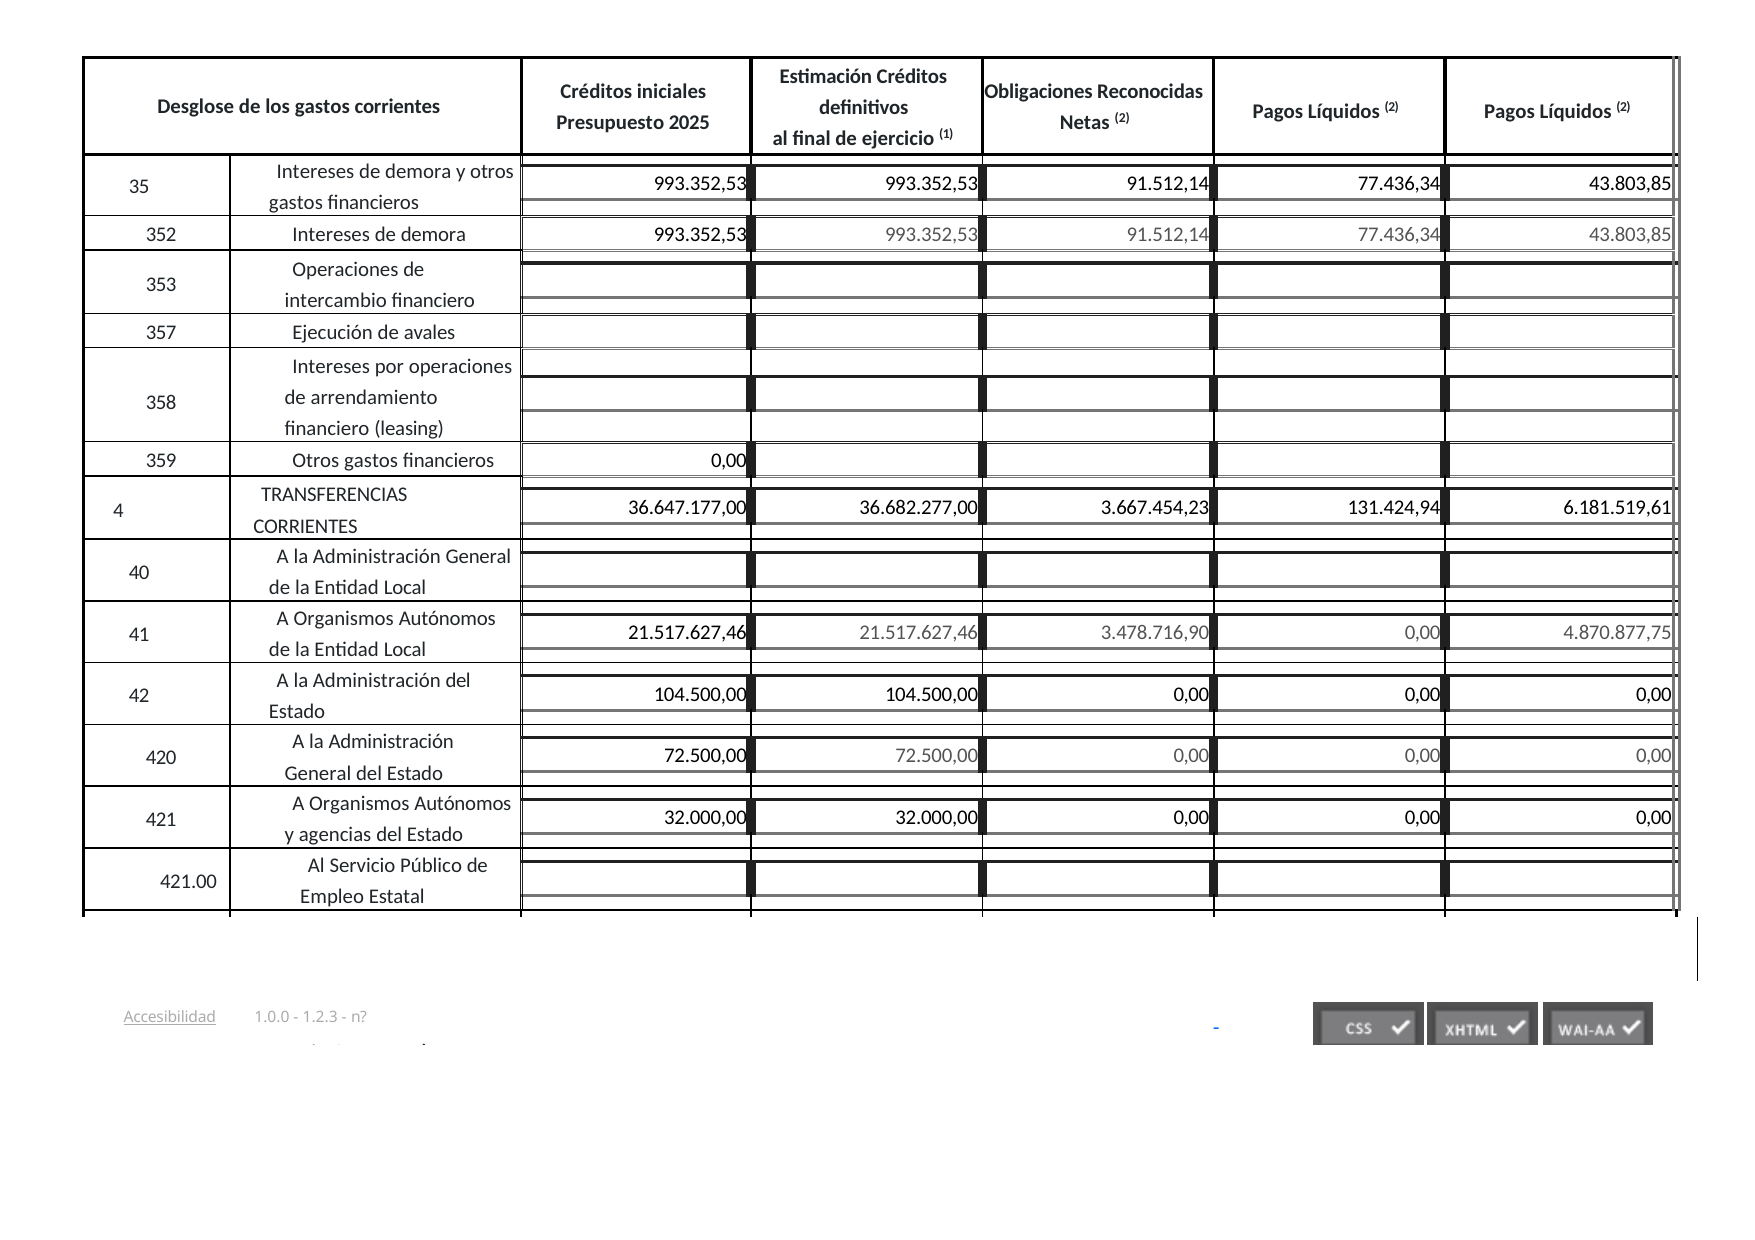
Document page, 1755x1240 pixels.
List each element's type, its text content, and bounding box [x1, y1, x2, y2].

table_cell [752, 478, 982, 487]
table_cell [523, 478, 750, 487]
table_cell Créditos iniciales Presupuesto 2025 [523, 59, 749, 153]
table_cell [756, 316, 978, 347]
table_cell 420 [85, 725, 229, 785]
table_cell [523, 663, 750, 674]
table_cell [756, 863, 978, 894]
table_cell [523, 299, 750, 312]
table_cell [1446, 897, 1672, 909]
table_cell [983, 478, 1213, 487]
table_cell [752, 663, 982, 674]
table_cell A la Administración del Estado [231, 663, 520, 723]
table_cell Operaciones de intercambio financiero [231, 251, 520, 312]
table_cell 3.667.454,23 [987, 490, 1209, 522]
table_cell [523, 787, 750, 798]
table_cell [1446, 712, 1672, 723]
table_cell [756, 444, 978, 475]
table_cell TRANSFERENCIAS CORRIENTES [231, 477, 520, 538]
table_cell 36.682.277,00 [756, 490, 978, 522]
table_cell [983, 412, 1213, 441]
table_cell [1215, 478, 1444, 487]
table_cell [756, 265, 978, 296]
table_cell [752, 849, 982, 859]
table_cell [523, 265, 746, 296]
table_cell 0,00 [987, 739, 1209, 770]
table_cell [752, 835, 982, 847]
table_cell 993.352,53 [756, 167, 978, 198]
table_cell [752, 787, 982, 798]
table_cell [1446, 602, 1672, 612]
table_cell [523, 588, 750, 600]
table_cell [60, 917, 83, 981]
table_cell [983, 650, 1213, 662]
table_cell [1215, 412, 1444, 441]
table_cell [752, 650, 982, 662]
table_cell [983, 525, 1213, 538]
table_cell 43.803,85 [1450, 218, 1672, 249]
table_cell [1218, 444, 1440, 475]
table_cell [752, 156, 982, 164]
table_cell [1450, 444, 1672, 475]
table_cell [1215, 156, 1444, 164]
table_cell [1676, 981, 1697, 1029]
table_cell [1218, 316, 1440, 347]
table_cell Intereses de demora [231, 216, 520, 249]
table_cell [60, 909, 82, 917]
table_cell [1678, 909, 1697, 917]
table_cell 3.478.716,90 [987, 616, 1209, 647]
table_cell [752, 602, 982, 612]
table_cell [751, 917, 982, 981]
table_cell [523, 412, 750, 441]
table_cell [752, 299, 982, 312]
table_cell 4.870.877,75 [1450, 616, 1672, 647]
table_cell 41 [85, 602, 229, 662]
table_cell [987, 378, 1209, 409]
table_cell [987, 554, 1209, 585]
table_cell [751, 981, 982, 1029]
table_cell [1218, 378, 1440, 409]
table_cell [752, 897, 982, 909]
table_cell [1215, 897, 1444, 909]
table_cell 32.000,00 [523, 801, 746, 832]
table_cell [521, 981, 751, 1029]
table_cell [752, 911, 982, 917]
table_cell 77.436,34 [1218, 218, 1440, 249]
table_cell [523, 316, 746, 347]
table_cell [523, 156, 750, 164]
table_cell 6.181.519,61 [1450, 490, 1672, 522]
table_cell 0,00 [987, 677, 1209, 708]
table_cell [1215, 773, 1444, 785]
table_cell [983, 911, 1213, 917]
table_cell [85, 911, 229, 917]
table_cell 358 [85, 348, 229, 441]
table_cell [1450, 265, 1672, 296]
table_cell 77.436,34 [1218, 167, 1440, 198]
table_cell [1446, 156, 1672, 164]
table_cell 42 [85, 663, 229, 723]
table_cell [1446, 478, 1672, 487]
table_cell [983, 540, 1213, 551]
table_cell [1446, 525, 1672, 538]
table_cell [522, 911, 750, 917]
table_cell [987, 265, 1209, 296]
table_cell [1215, 835, 1444, 847]
table_cell [60, 981, 83, 1029]
table_cell [1446, 911, 1675, 917]
table_cell [1215, 911, 1444, 917]
table_cell [1215, 540, 1444, 551]
table_cell [983, 773, 1213, 785]
table_cell 421.00 [85, 849, 229, 909]
table_cell [521, 917, 751, 981]
table_header Desglose de los gastos corrientes [85, 59, 520, 153]
table_cell 40 [85, 540, 229, 600]
table_cell [1450, 378, 1672, 409]
table_cell [752, 712, 982, 723]
table_cell [983, 299, 1213, 312]
table_cell [983, 350, 1213, 375]
table_cell [752, 725, 982, 736]
table_cell [1446, 725, 1672, 736]
table_cell [1215, 650, 1444, 662]
table_cell [230, 917, 521, 981]
table_cell [1450, 554, 1672, 585]
table_cell [84, 917, 230, 981]
table_cell [1446, 835, 1672, 847]
table_cell [982, 981, 1214, 1029]
table_cell [523, 849, 750, 859]
table_cell 352 [85, 216, 229, 249]
table_cell [983, 897, 1213, 909]
table_cell [983, 712, 1213, 723]
table_cell [752, 201, 982, 215]
table_cell [523, 650, 750, 662]
table_cell Pagos Líquidos (2) [1447, 59, 1672, 153]
table_cell 1.0.0 - 1.2.3 - n? [230, 981, 521, 1029]
table_cell 0,00 [987, 801, 1209, 832]
table_header [1681, 56, 1697, 909]
table_cell [982, 917, 1214, 981]
table_cell 21.517.627,46 [756, 616, 978, 647]
table_cell [1215, 299, 1444, 312]
table_cell [987, 444, 1209, 475]
table_cell 104.500,00 [523, 677, 746, 708]
table_cell [752, 588, 982, 600]
table_cell [756, 554, 978, 585]
table_cell [752, 252, 982, 261]
table_cell [1446, 588, 1672, 600]
table_cell [1215, 787, 1444, 798]
table_cell [1450, 863, 1672, 894]
table_cell 993.352,53 [523, 167, 746, 198]
table_cell Ejecución de avales [231, 314, 520, 347]
table_cell Intereses por operaciones de arrendamiento financiero (leasing) [231, 348, 520, 441]
table_cell [1446, 650, 1672, 662]
table_cell [523, 252, 750, 261]
table_cell [752, 773, 982, 785]
table_cell [1215, 849, 1444, 859]
table_cell [1446, 299, 1672, 312]
table_cell 91.512,14 [987, 218, 1209, 249]
table_cell [1445, 981, 1676, 1029]
table_cell [523, 712, 750, 723]
table_cell 0,00 [1450, 801, 1672, 832]
table_cell [983, 725, 1213, 736]
table_cell [1214, 917, 1445, 981]
table_cell [752, 525, 982, 538]
table_cell [523, 725, 750, 736]
table_cell [983, 588, 1213, 600]
table_cell 36.647.177,00 [523, 490, 746, 522]
table_cell [1218, 265, 1440, 296]
table_cell [983, 663, 1213, 674]
table_cell [523, 201, 750, 215]
table_cell A la Administración General del Estado [231, 725, 520, 785]
table_cell [523, 897, 750, 909]
table_cell [1215, 725, 1444, 736]
table_cell A Organismos Autónomos de la Entidad Local [231, 602, 520, 662]
table_cell [983, 201, 1213, 215]
table_cell 43.803,85 [1450, 167, 1672, 198]
table_cell 421 [85, 787, 229, 847]
table_cell [752, 540, 982, 551]
table_header [60, 56, 82, 909]
table_cell [1215, 663, 1444, 674]
table_cell [1446, 252, 1672, 261]
table_cell 72.500,00 [756, 739, 978, 770]
table_cell [1446, 663, 1672, 674]
table_cell [523, 835, 750, 847]
table_cell [1446, 787, 1672, 798]
table_cell 21.517.627,46 [523, 616, 746, 647]
table_cell Pagos Líquidos (2) [1215, 59, 1443, 153]
table_cell [1215, 201, 1444, 215]
table_cell A Organismos Autónomos y agencias del Estado [231, 787, 520, 847]
table_cell [523, 773, 750, 785]
table_cell [1215, 712, 1444, 723]
table_cell [752, 350, 982, 375]
table_cell Al Servicio Público de Empleo Estatal [231, 849, 520, 909]
table_cell [1215, 252, 1444, 261]
table_cell [1450, 316, 1672, 347]
table_cell Intereses de demora y otros gastos financieros [231, 156, 520, 215]
table_cell 91.512,14 [987, 167, 1209, 198]
table_cell [983, 252, 1213, 261]
table_cell [523, 863, 746, 894]
table_cell 0,00 [1218, 801, 1440, 832]
table_cell A la Administración General de la Entidad Local [231, 540, 520, 600]
table_cell [1215, 588, 1444, 600]
table_cell 4 [85, 477, 229, 538]
table_cell 131.424,94 [1218, 490, 1440, 522]
table_cell [1215, 525, 1444, 538]
table_cell [1446, 412, 1672, 441]
table_cell [752, 412, 982, 441]
table_cell 0,00 [1218, 677, 1440, 708]
table_cell 72.500,00 [523, 739, 746, 770]
table_cell [1218, 554, 1440, 585]
table_cell [1214, 981, 1445, 1029]
table_cell [1218, 863, 1440, 894]
table_cell Otros gastos financieros [231, 442, 520, 475]
table_cell 0,00 [1450, 677, 1672, 708]
table_cell [1446, 350, 1672, 375]
table_cell [1446, 849, 1672, 859]
table_cell 353 [85, 251, 229, 312]
table_cell [987, 863, 1209, 894]
table_cell [1215, 350, 1444, 375]
table_cell Obligaciones Reconocidas Netas (2) [984, 59, 1212, 153]
table_cell [983, 849, 1213, 859]
table_cell 32.000,00 [756, 801, 978, 832]
table_cell [983, 835, 1213, 847]
table_cell [1676, 917, 1697, 981]
table_cell 357 [85, 314, 229, 347]
table_cell [523, 525, 750, 538]
table_cell 359 [85, 442, 229, 475]
table_cell [756, 378, 978, 409]
table_cell [983, 602, 1213, 612]
table_cell [987, 316, 1209, 347]
table_cell [523, 350, 750, 375]
table_cell Accesibilidad [84, 981, 230, 1029]
table_cell 0,00 [1218, 739, 1440, 770]
table_cell [523, 540, 750, 551]
table_cell [1445, 917, 1676, 981]
table_cell 35 [85, 156, 229, 215]
table_cell [983, 787, 1213, 798]
table_cell [523, 378, 746, 409]
table_cell [523, 602, 750, 612]
table_cell [231, 911, 520, 917]
table_cell 104.500,00 [756, 677, 978, 708]
table_cell 993.352,53 [523, 218, 746, 249]
table_cell 0,00 [523, 444, 746, 475]
table_cell [1215, 602, 1444, 612]
table_cell [523, 554, 746, 585]
table_cell 0,00 [1450, 739, 1672, 770]
table_cell [1446, 201, 1672, 215]
table_cell 993.352,53 [756, 218, 978, 249]
table_cell Estimación Créditos definitivos al final de ejercicio (1) [753, 59, 981, 153]
table_cell [1446, 540, 1672, 551]
table_cell [1446, 773, 1672, 785]
table_cell [983, 156, 1213, 164]
table_cell 0,00 [1218, 616, 1440, 647]
